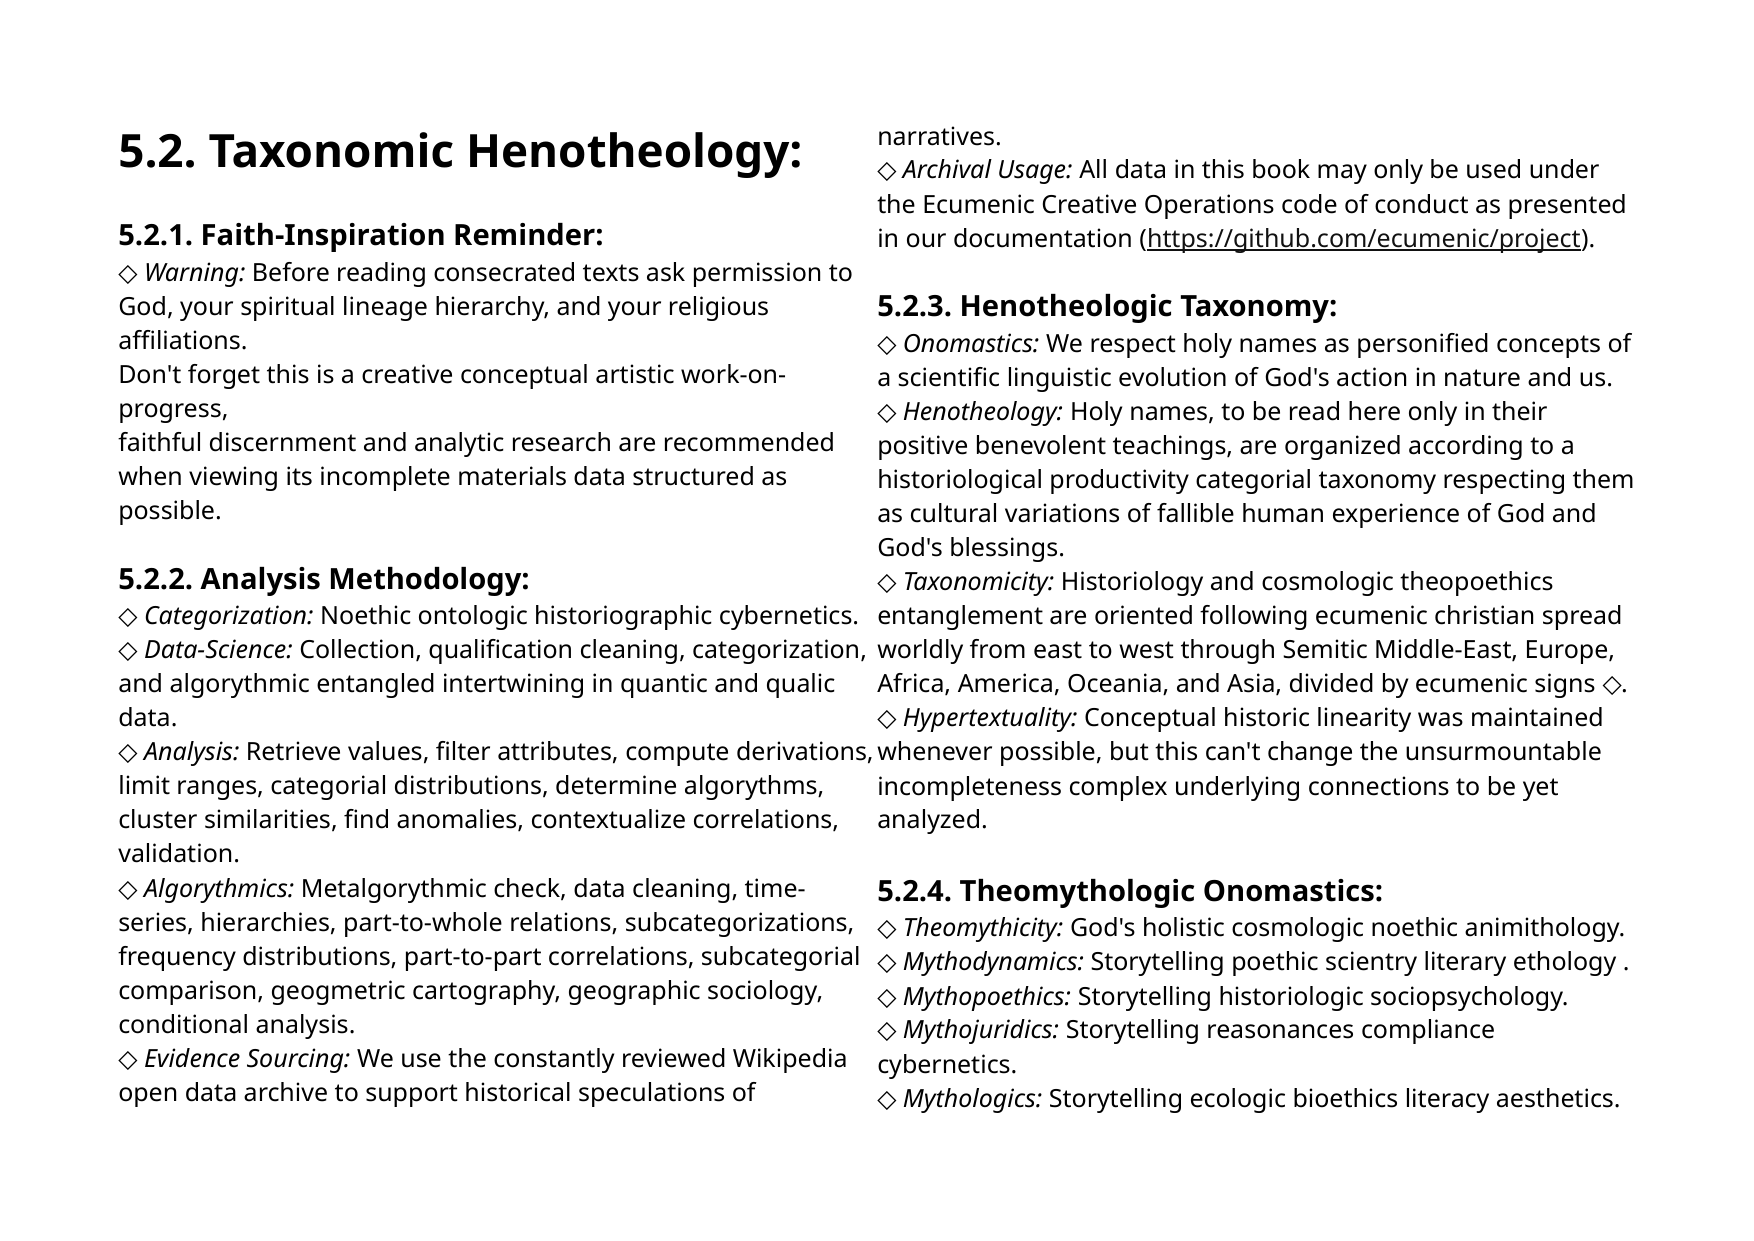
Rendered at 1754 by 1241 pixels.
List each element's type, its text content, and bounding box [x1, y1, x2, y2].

text ◇ Evidence Sourcing: We use the constantly reviewed Wikipedia open data archive to support historical speculations of [118, 1041, 877, 1109]
text ◇ Hypertextuality: Conceptual historic linearity was maintained whenever possible, but this can't change the unsurmountable incompleteness complex underlying connections to be yet analyzed. [877, 700, 1636, 836]
text Don't forget this is a creative conceptual artistic work-on-progress, [118, 356, 877, 424]
text ◇ Mythopoethics: Storytelling historiologic sociopsychology. [877, 978, 1636, 1012]
text ◇ Categorization: Noethic ontologic historiographic cybernetics. [118, 598, 877, 632]
text 5.2.3. Henotheologic Taxonomy: [877, 286, 1636, 325]
text ◇ Analysis: Retrieve values, filter attributes, compute derivations, limit ranges, categorial distributions, determine algorythms, cluster similarities, find anomalies, contextualize correlations, validation. [118, 734, 877, 870]
text ◇ Warning: Before reading consecrated texts ask permission to God, your spiritual lineage hierarchy, and your religious affiliations. [118, 254, 877, 356]
text ◇ Theomythicity: God's holistic cosmologic noethic animithology. [877, 910, 1636, 944]
text ◇ Taxonomicity: Historiology and cosmologic theopoethics entanglement are oriented following ecumenic christian spread worldly from east to west through Semitic Middle-East, Europe, Africa, America, Oceania, and Asia, divided by ecumenic signs ◇. [877, 564, 1636, 700]
text ◇ Mythodynamics: Storytelling poethic scientry literary ethology . [877, 944, 1636, 978]
text ◇ Mythologics: Storytelling ecologic bioethics literacy aesthetics. [877, 1080, 1636, 1114]
text 5.2.4. Theomythologic Onomastics: [877, 870, 1636, 910]
text faithful discernment and analytic research are recommended when viewing its incomplete materials data structured as possible. [118, 424, 877, 527]
text ◇ Mythojuridics: Storytelling reasonances compliance cybernetics. [877, 1012, 1636, 1080]
text ◇ Data-Science: Collection, qualification cleaning, categorization, and algorythmic entangled intertwining in quantic and qualic data. [118, 632, 877, 734]
text 5.2.2. Analysis Methodology: [118, 558, 877, 598]
text ◇ Henotheology: Holy names, to be read here only in their positive benevolent teachings, are organized according to a historiological productivity categorial taxonomy respecting them as cultural variations of fallible human experience of God and God's blessings. [877, 393, 1636, 564]
text narratives. [877, 118, 1636, 152]
text 5.2. Taxonomic Henotheology: [118, 118, 877, 181]
text ◇ Archival Usage: All data in this book may only be used under the Ecumenic Creative Operations code of conduct as presented in our documentation (https://github.com/ecumenic/project). [877, 152, 1636, 254]
text ◇ Algorythmics: Metalgorythmic check, data cleaning, time-series, hierarchies, part-to-whole relations, subcategorizations, frequency distributions, part-to-part correlations, subcategorial comparison, geogmetric cartography, geographic sociology, conditional analysis. [118, 870, 877, 1041]
text ◇ Onomastics: We respect holy names as personified concepts of a scientific linguistic evolution of God's action in nature and us. [877, 325, 1636, 393]
text 5.2.1. Faith-Inspiration Reminder: [118, 214, 877, 254]
